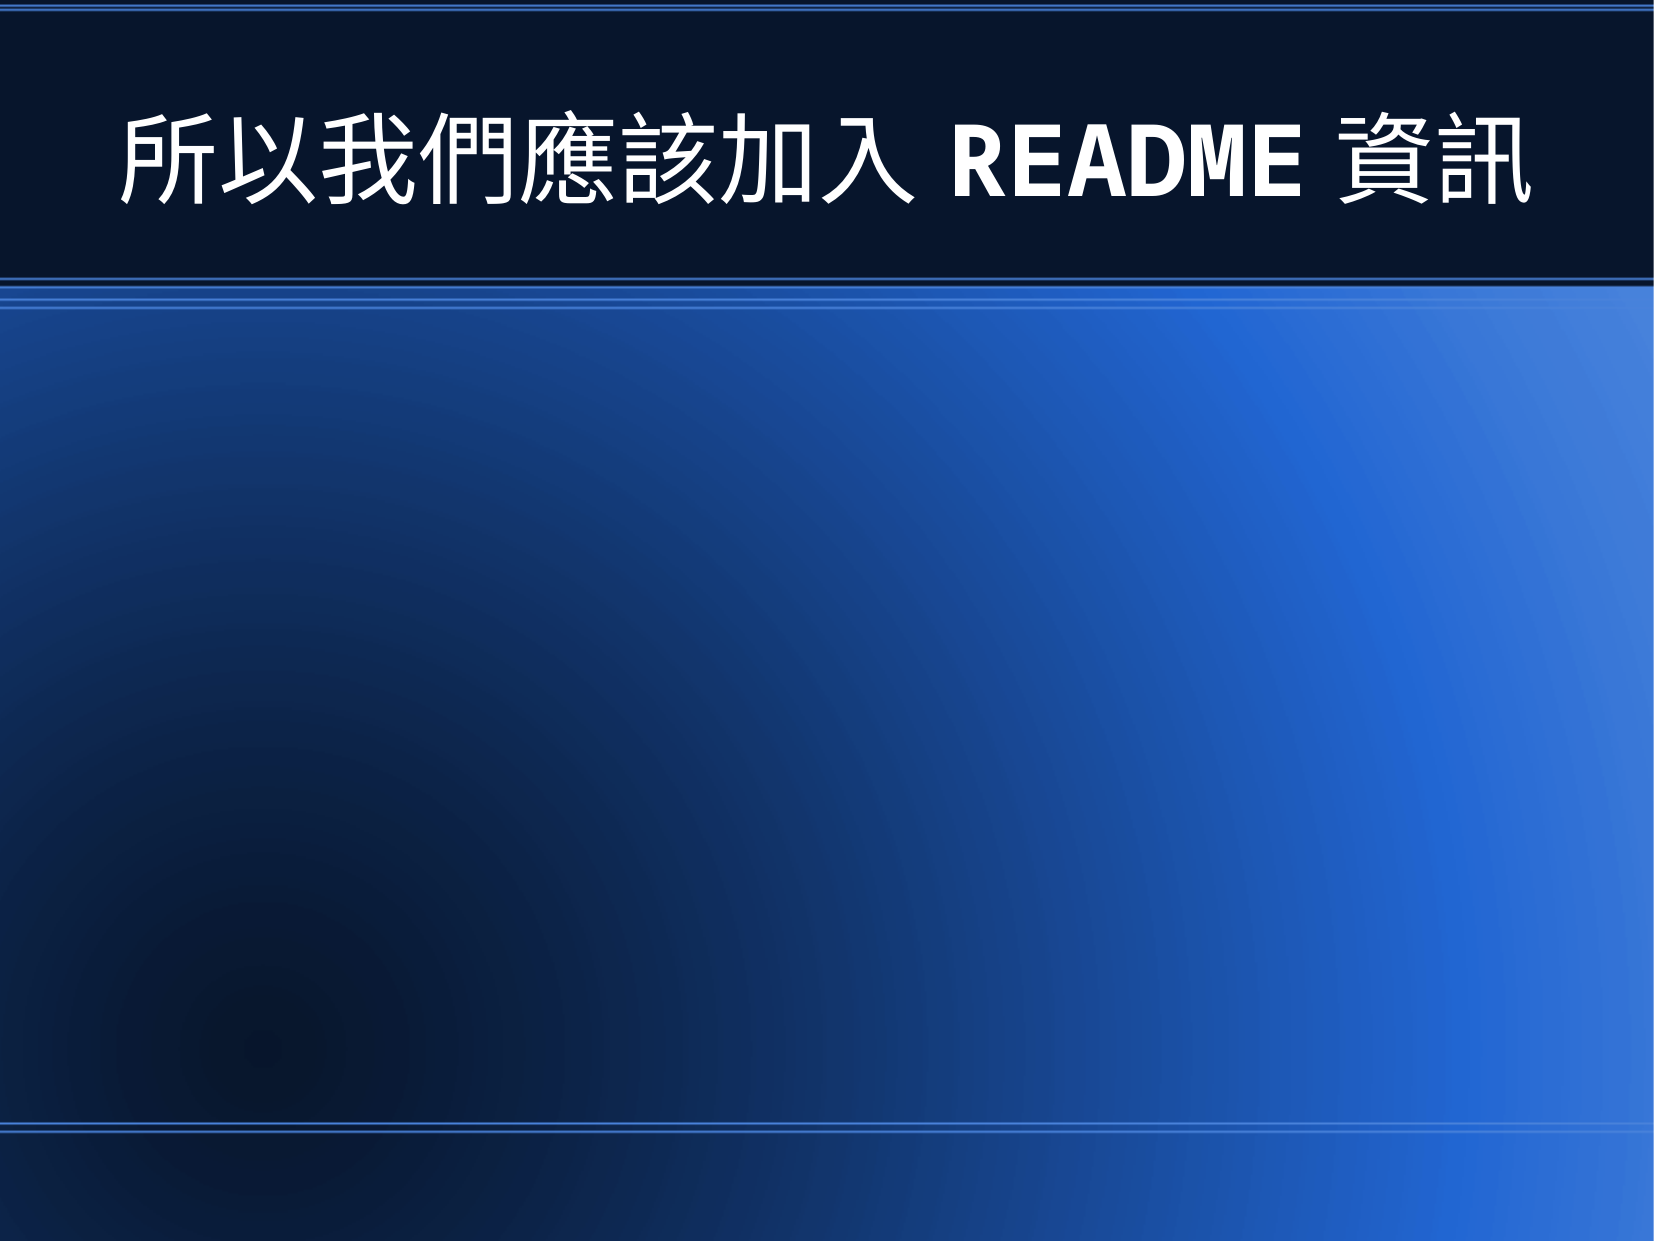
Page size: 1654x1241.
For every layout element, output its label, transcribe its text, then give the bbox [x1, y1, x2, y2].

title 所以我們應該加入README資訊 [82, 49, 1571, 257]
picture [0, 0, 1654, 1241]
